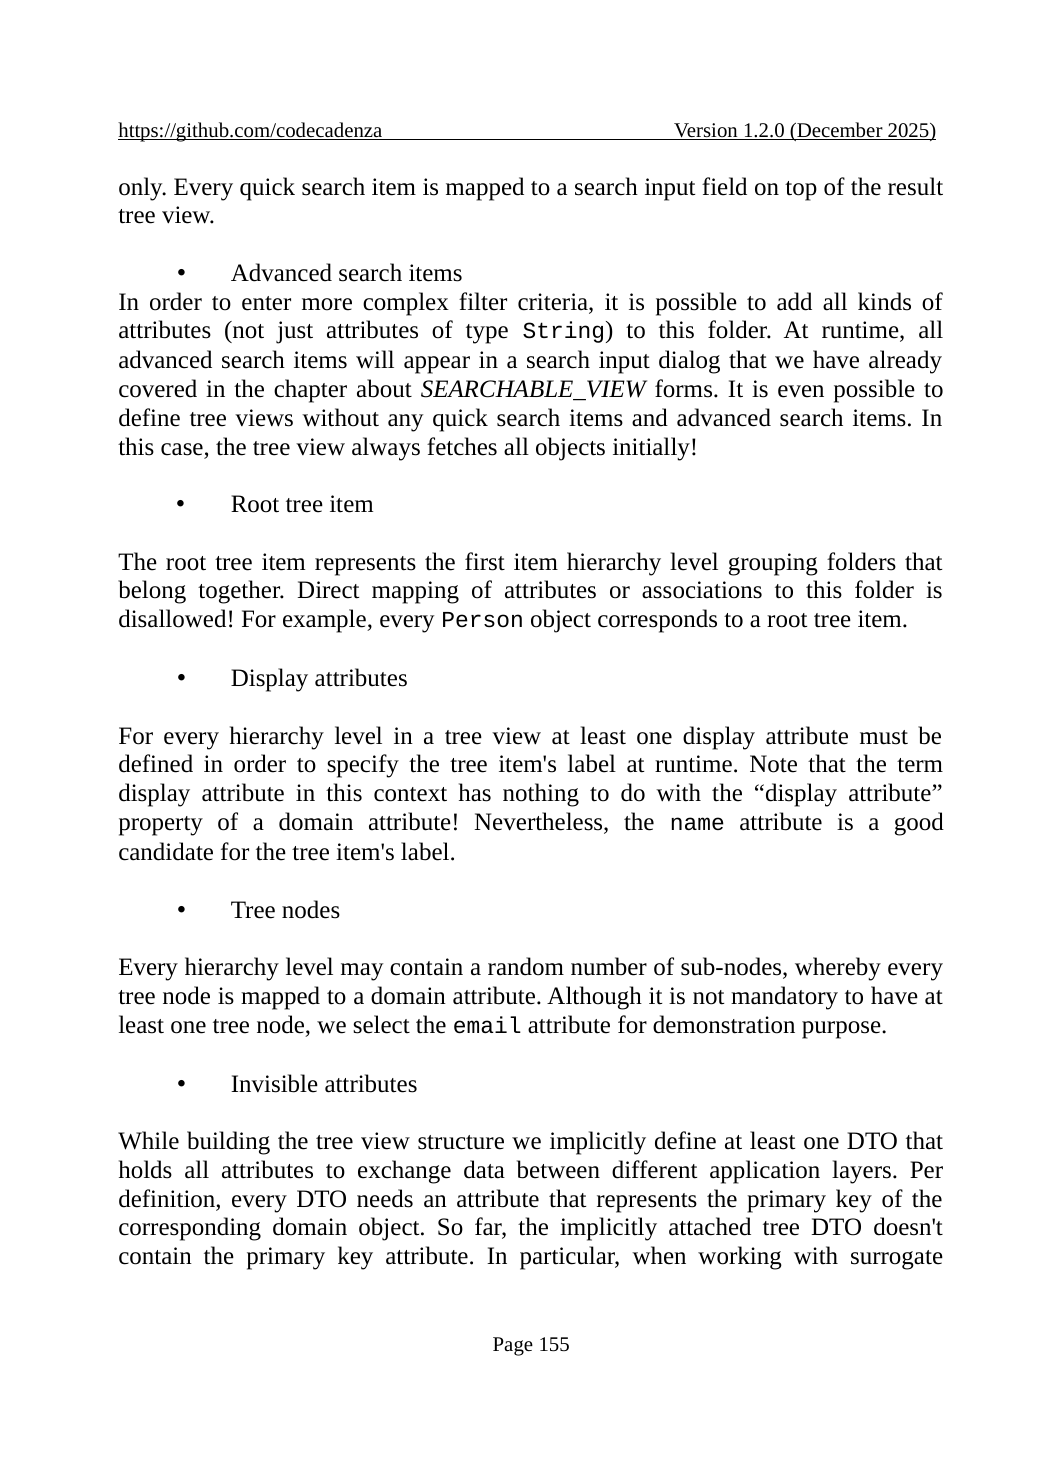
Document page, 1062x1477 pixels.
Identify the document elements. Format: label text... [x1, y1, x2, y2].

list Display attributes [177, 663, 944, 692]
list Root tree item [176, 489, 944, 518]
list Advanced search items [177, 258, 944, 287]
text The root tree item represents the first item hierarchy level grouping folders that belong together. Direct mapping of attributes or associations to this folder is disallowed! For example, every Person object corresponds to a root tree item. [118, 547, 944, 634]
text For every hierarchy level in a tree view at least one display attribute must be defined in order to specify the tree item's label at runtime. Note that the term display attribute in this context has nothing to do with the “display attribute” property of a domain attribute! Nevertheless, the name attribute is a good candidate for the tree item's label. [118, 721, 944, 866]
list Invisible attributes [177, 1069, 944, 1097]
list Tree nodes [177, 895, 944, 923]
text While building the tree view structure we implicitly define at least one DTO that holds all attributes to exchange data between different application layers. Per definition, every DTO needs an attribute that represents the primary key of the corresponding domain object. So far, the implicitly attached tree DTO doesn't contain the primary key attribute. In particular, when working with surrogate [118, 1126, 944, 1270]
text only. Every quick search item is mapped to a search input field on top of the result tree view. [118, 172, 944, 229]
text In order to enter more complex filter criteria, it is possible to add all kinds of attributes (not just attributes of type String) to this folder. At runtime, all advanced search items will appear in a search input dialog that we have already covered in the chapter about SEARCHABLE_VIEW forms. It is even possible to define tree views without any quick search items and advanced search items. In this case, the tree view always fetches all objects initially! [118, 287, 944, 461]
text Every hierarchy level may contain a random number of sub-nodes, whereby every tree node is mapped to a domain attribute. Although it is not mandatory to have at least one tree node, we select the email attribute for demonstration purpose. [118, 952, 944, 1040]
